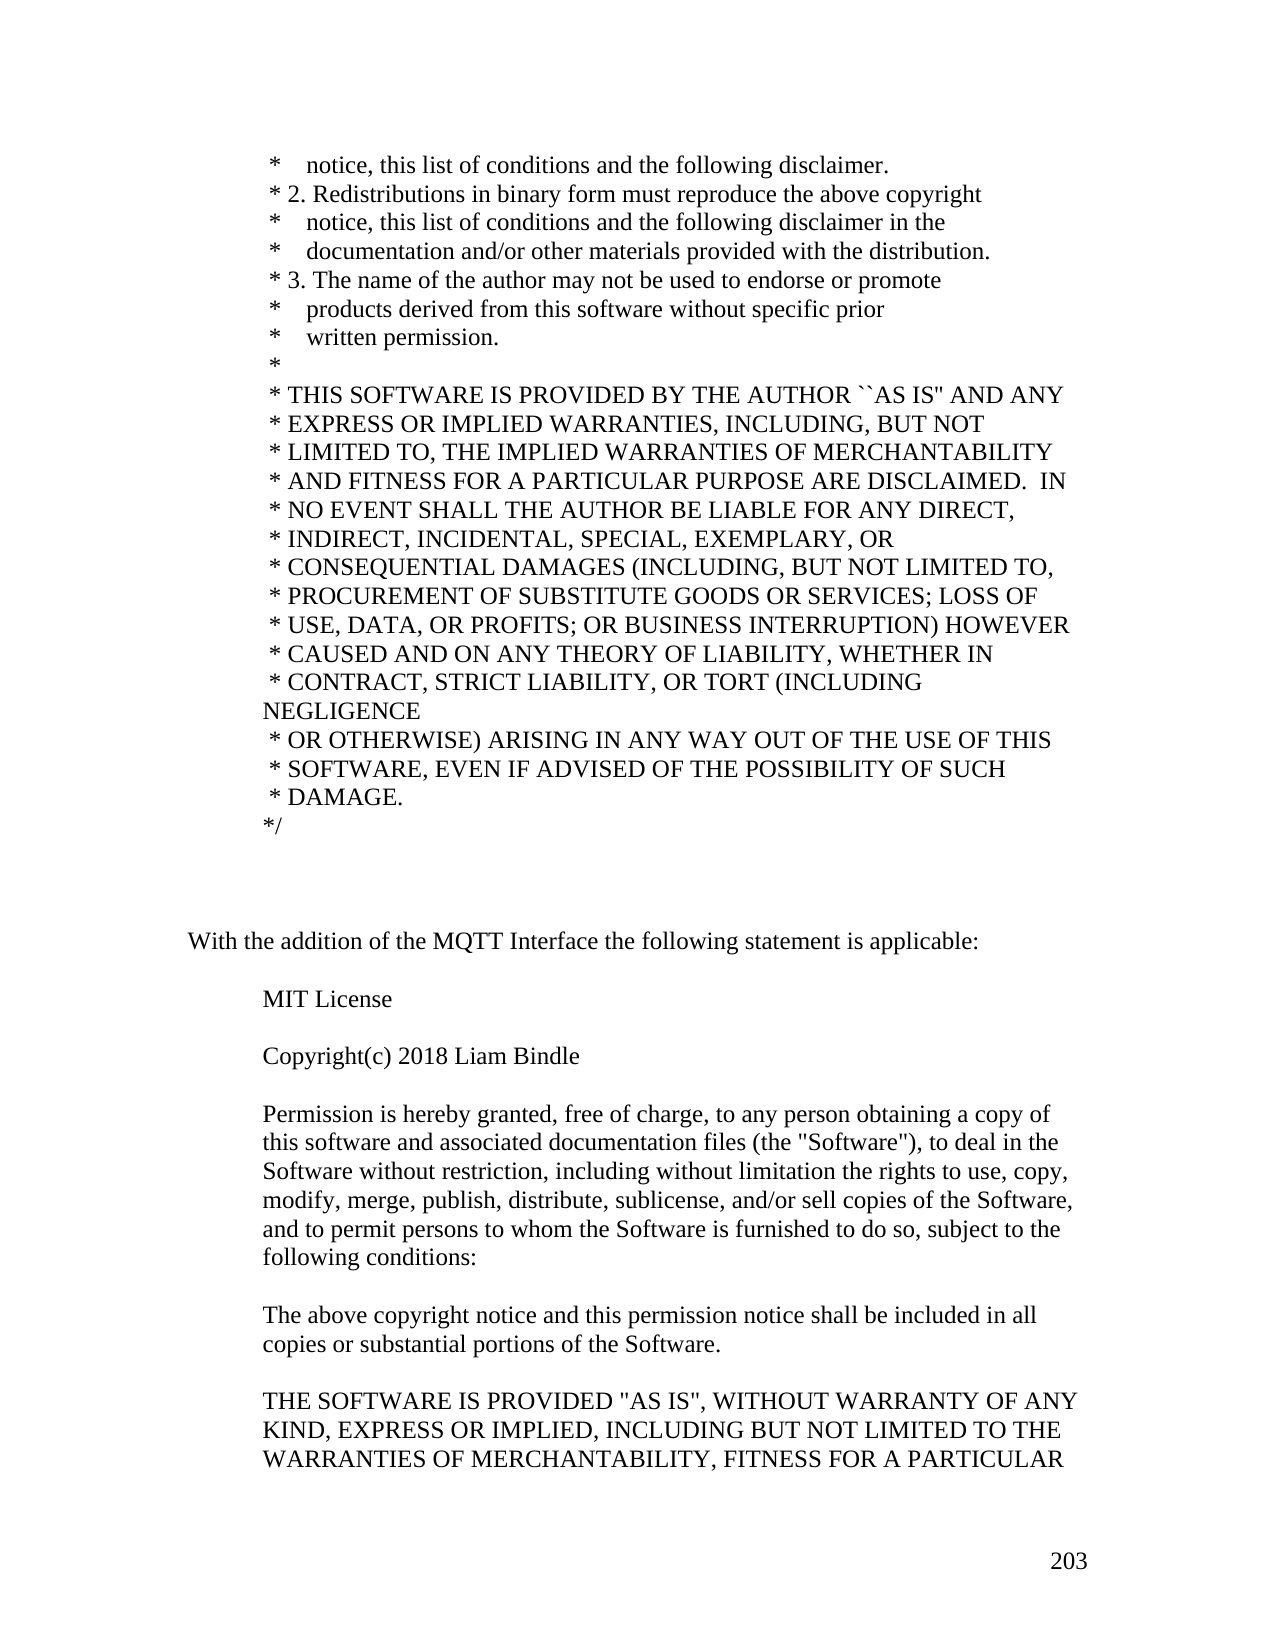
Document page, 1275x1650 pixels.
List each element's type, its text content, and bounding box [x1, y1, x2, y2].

text * AND FITNESS FOR A PARTICULAR PURPOSE ARE DISCLAIMED. IN [262, 466, 1087, 495]
text * DAMAGE. [262, 782, 1087, 811]
text * written permission. [262, 322, 1087, 351]
text * notice, this list of conditions and the following disclaimer in the [262, 207, 1087, 236]
text * CAUSED AND ON ANY THEORY OF LIABILITY, WHETHER IN [262, 639, 1087, 667]
text * CONSEQUENTIAL DAMAGES (INCLUDING, BUT NOT LIMITED TO, [262, 552, 1087, 581]
text * 2. Redistributions in binary form must reproduce the above copyright [262, 179, 1087, 207]
text * 3. The name of the author may not be used to endorse or promote [262, 265, 1087, 294]
text * notice, this list of conditions and the following disclaimer. [262, 150, 1087, 179]
text Permission is hereby granted, free of charge, to any person obtaining a copy of this software and associated documentation files (the "Software"), to deal in the Software without restriction, including without limitation the rights to use, copy, modify, merge, publish, distribute, sublicense, and/or sell copies of the Software, and to permit persons to whom the Software is furnished to do so, subject to the following conditions: [262, 1099, 1087, 1271]
text * USE, DATA, OR PROFITS; OR BUSINESS INTERRUPTION) HOWEVER [262, 610, 1087, 639]
text * [262, 351, 1087, 380]
text * LIMITED TO, THE IMPLIED WARRANTIES OF MERCHANTABILITY [262, 437, 1087, 466]
text Copyright(c) 2018 Liam Bindle [262, 1041, 1087, 1070]
text * INDIRECT, INCIDENTAL, SPECIAL, EXEMPLARY, OR [262, 524, 1087, 552]
text * CONTRACT, STRICT LIABILITY, OR TORT (INCLUDING NEGLIGENCE [262, 667, 1087, 725]
text * documentation and/or other materials provided with the distribution. [262, 236, 1087, 265]
text The above copyright notice and this permission notice shall be included in all copies or substantial portions of the Software. [262, 1300, 1087, 1357]
text THE SOFTWARE IS PROVIDED "AS IS", WITHOUT WARRANTY OF ANY KIND, EXPRESS OR IMPLIED, INCLUDING BUT NOT LIMITED TO THE WARRANTIES OF MERCHANTABILITY, FITNESS FOR A PARTICULAR [262, 1386, 1087, 1472]
text * NO EVENT SHALL THE AUTHOR BE LIABLE FOR ANY DIRECT, [262, 495, 1087, 524]
text * SOFTWARE, EVEN IF ADVISED OF THE POSSIBILITY OF SUCH [262, 754, 1087, 782]
text * EXPRESS OR IMPLIED WARRANTIES, INCLUDING, BUT NOT [262, 409, 1087, 437]
text */ [262, 811, 1087, 840]
text * OR OTHERWISE) ARISING IN ANY WAY OUT OF THE USE OF THIS [262, 725, 1087, 754]
text * products derived from this software without specific prior [262, 294, 1087, 322]
text * THIS SOFTWARE IS PROVIDED BY THE AUTHOR ``AS IS'' AND ANY [262, 380, 1087, 409]
text With the addition of the MQTT Interface the following statement is applicable: [187, 926, 1087, 955]
text MIT License [262, 984, 1087, 1012]
text * PROCUREMENT OF SUBSTITUTE GOODS OR SERVICES; LOSS OF [262, 581, 1087, 610]
